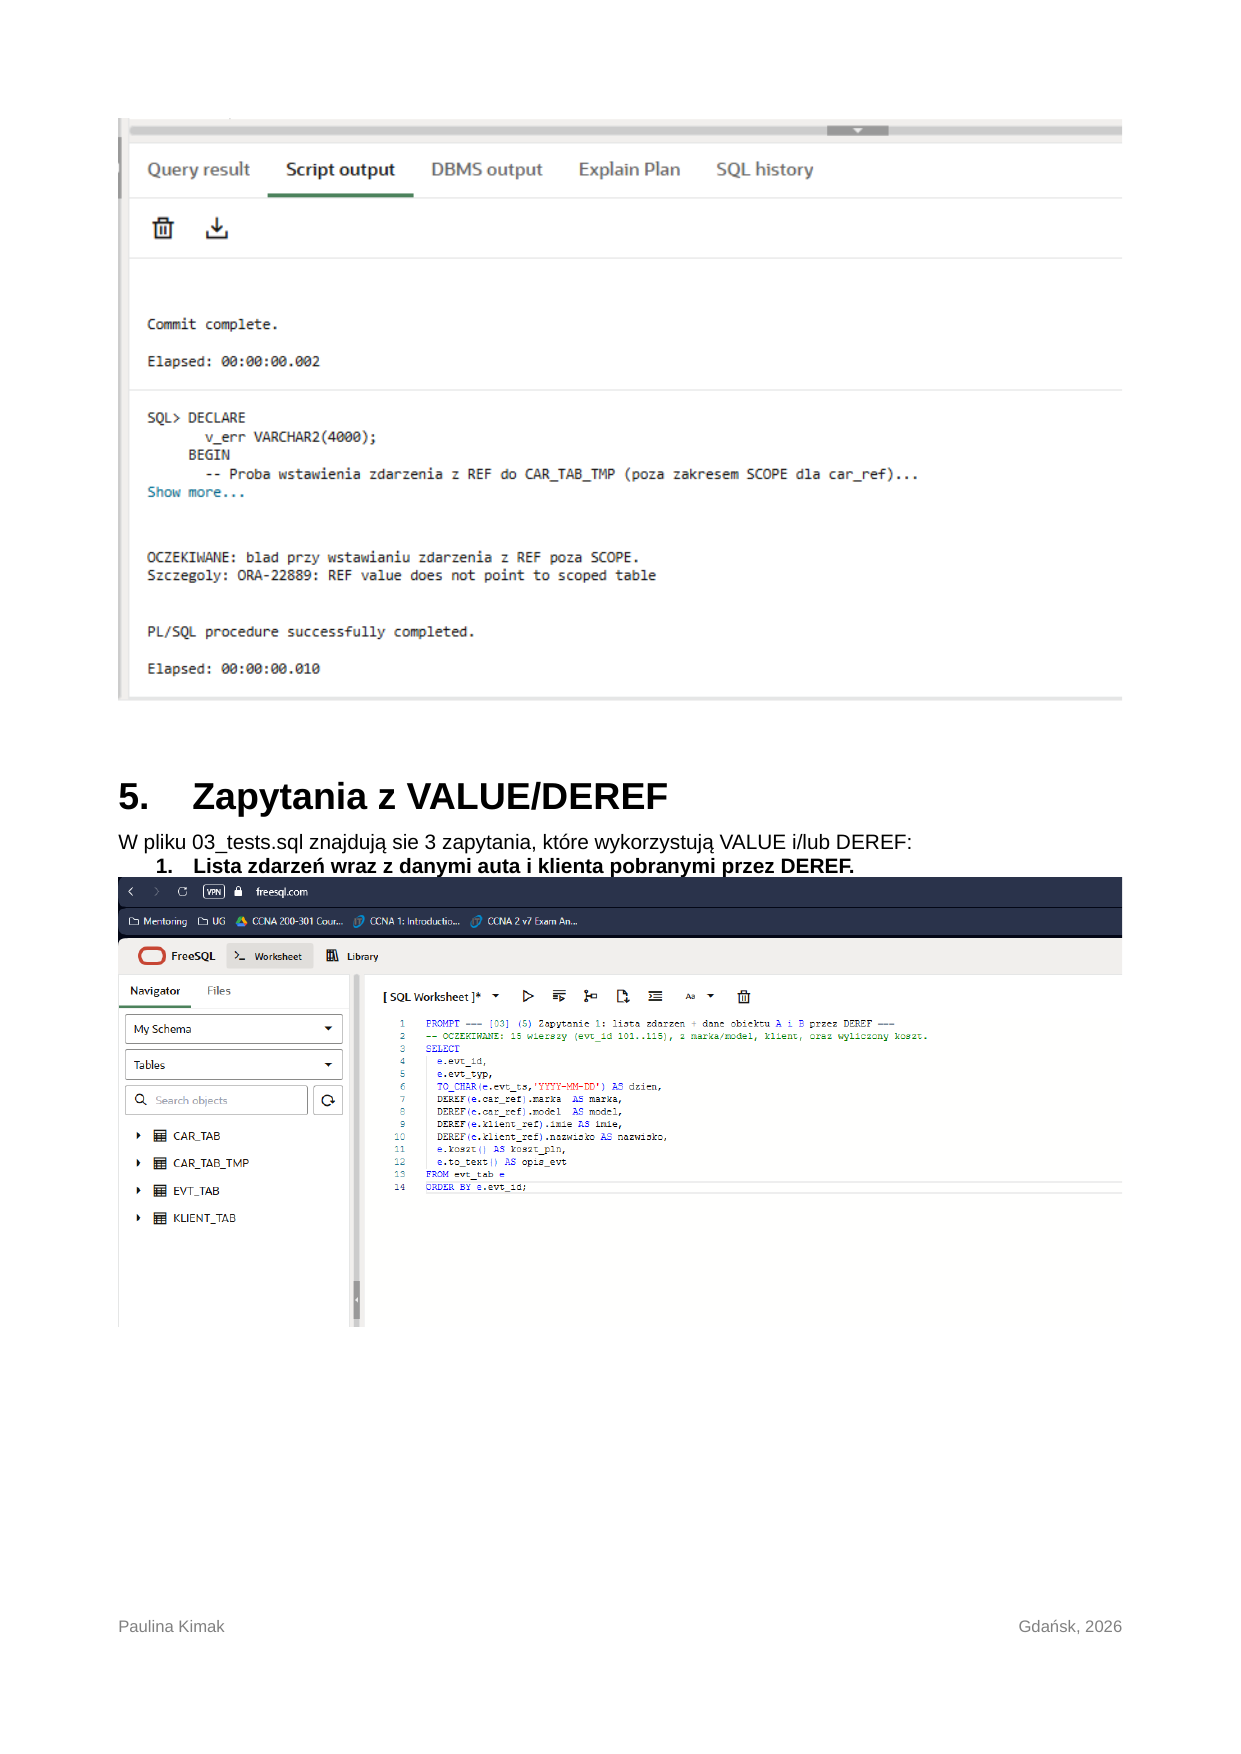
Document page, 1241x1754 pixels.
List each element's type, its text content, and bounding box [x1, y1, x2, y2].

picture [118, 877, 1123, 1327]
list Lista zdarzeń wraz z danymi auta i klienta pobranymi przez DEREF. [156, 854, 1122, 877]
text W pliku 03_tests.sql znajdują sie 3 zapytania, które wykorzystują VALUE i/lub DEREF: [118, 830, 1122, 854]
picture [118, 118, 1123, 702]
subtitle Zapytania z VALUE/DEREF [118, 774, 1122, 817]
